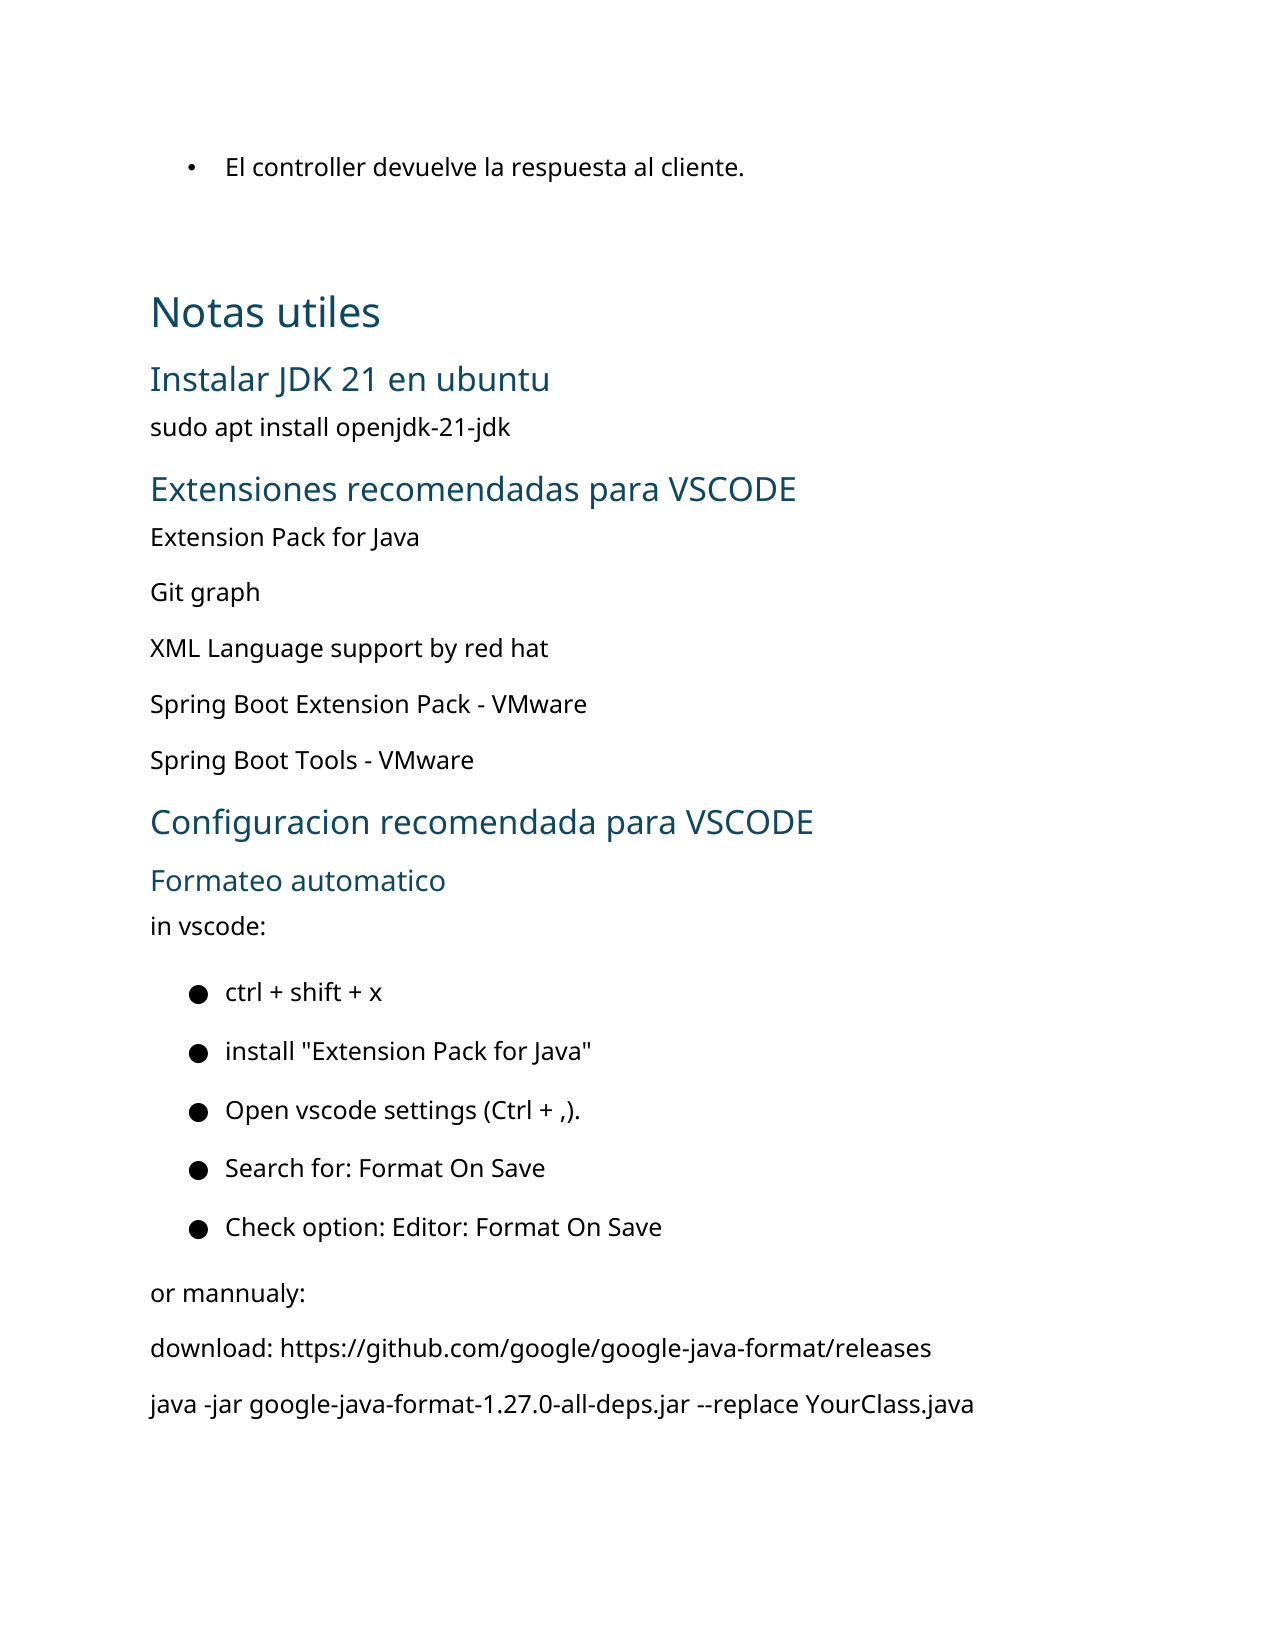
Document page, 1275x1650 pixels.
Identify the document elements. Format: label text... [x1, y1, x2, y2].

text in vscode: [150, 908, 1125, 943]
text Extension Pack for Java [150, 519, 1125, 553]
list Open vscode settings (Ctrl + ,). [187, 1082, 1125, 1133]
subtitle Configuracion recomendada para VSCODE [150, 798, 1125, 844]
text Spring Boot Extension Pack - VMware [150, 687, 1125, 721]
subtitle Instalar JDK 21 en ubuntu [150, 356, 1125, 401]
subtitle Notas utiles [150, 282, 1125, 339]
subtitle Formateo automatico [150, 861, 1125, 900]
text or mannualy: [150, 1275, 1125, 1309]
text sudo apt install openjdk-21-jdk [150, 410, 1125, 444]
subtitle Extensiones recomendadas para VSCODE [150, 466, 1125, 511]
list Search for: Format On Save [187, 1141, 1125, 1192]
text Git graph [150, 575, 1125, 609]
list ctrl + shift + x [187, 964, 1125, 1016]
text download: https://github.com/google/google-java-format/releases [150, 1331, 1125, 1365]
text Spring Boot Tools - VMware [150, 743, 1125, 777]
text java -jar google-java-format-1.27.0-all-deps.jar --replace YourClass.java [150, 1387, 1125, 1421]
list install "Extension Pack for Java" [187, 1023, 1125, 1074]
list El controller devuelve la respuesta al cliente. [187, 150, 1125, 184]
text XML Language support by red hat [150, 631, 1125, 665]
list Check option: Editor: Format On Save [187, 1200, 1125, 1251]
